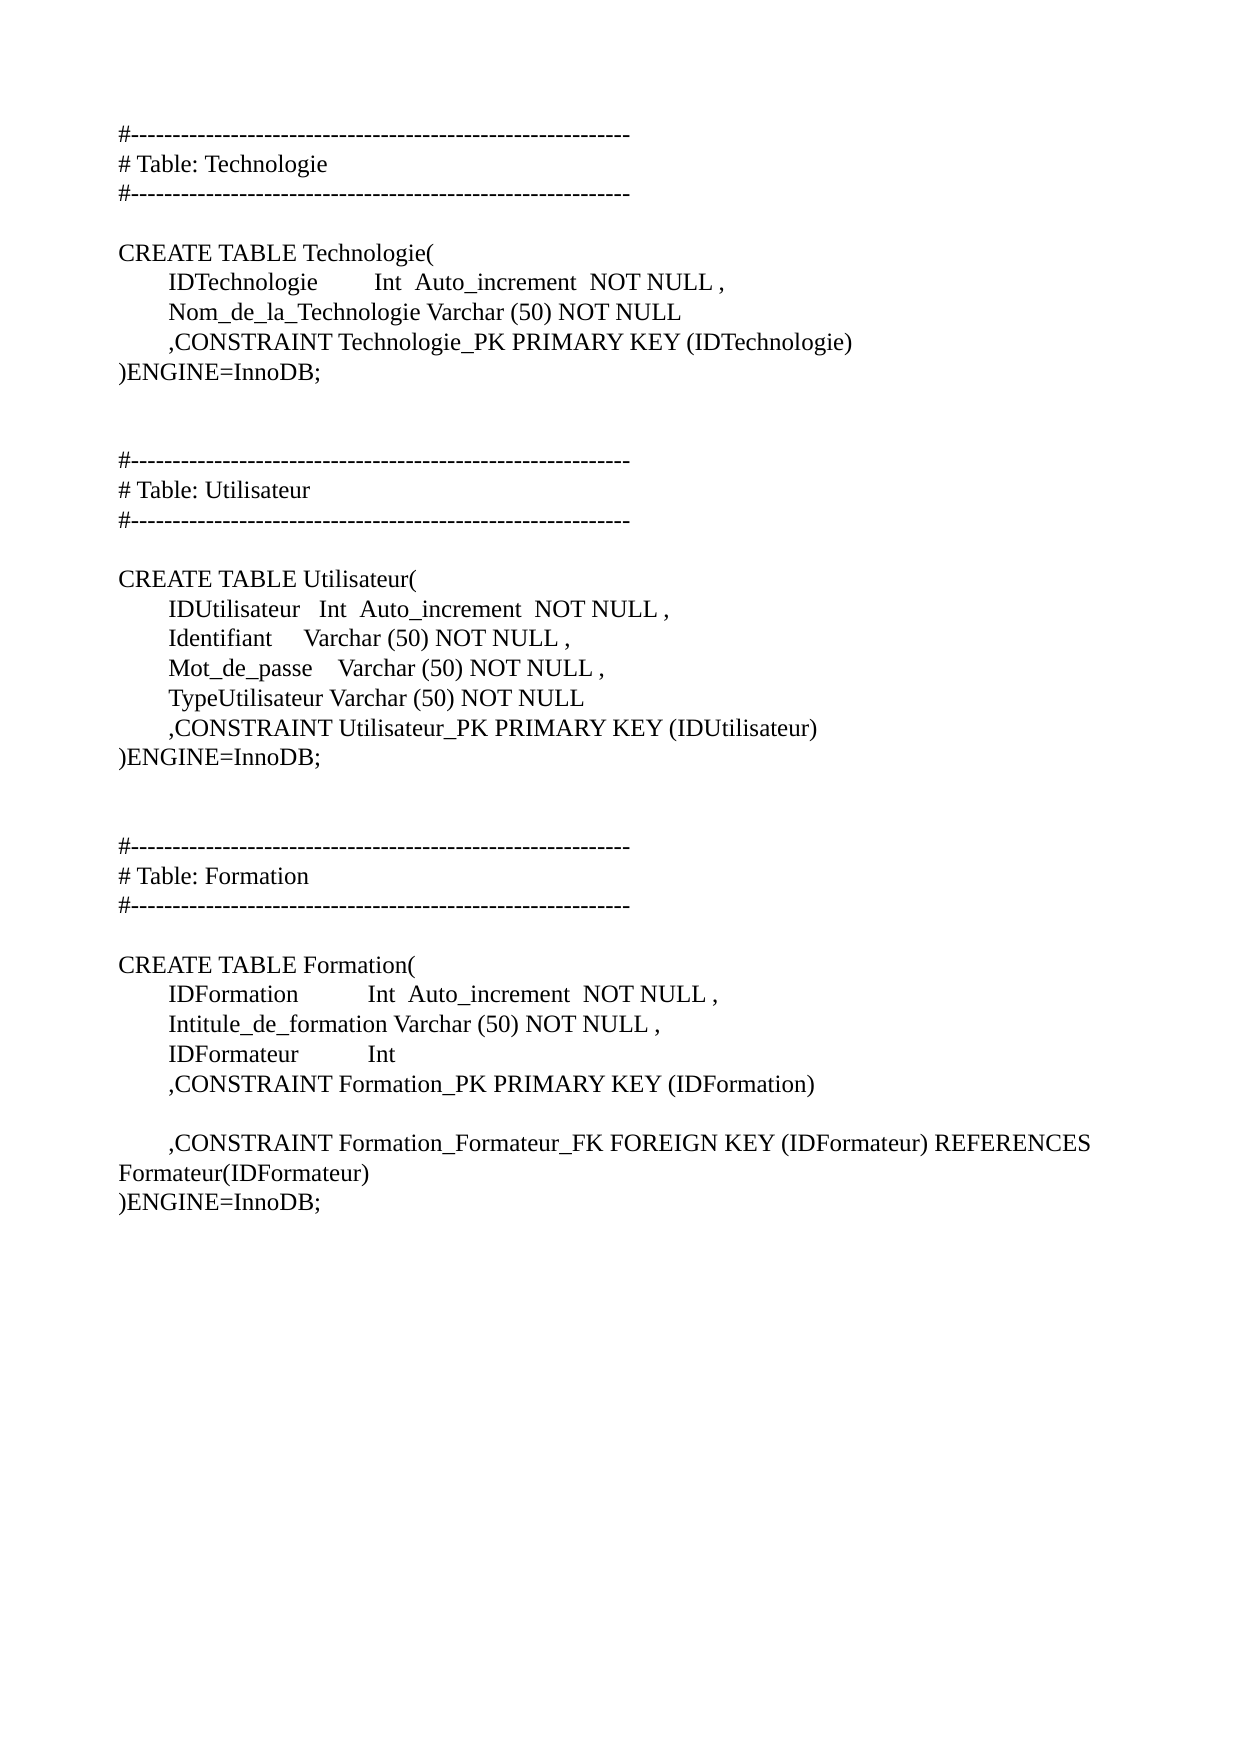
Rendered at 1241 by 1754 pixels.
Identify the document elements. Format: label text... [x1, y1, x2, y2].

text ,CONSTRAINT Formation_Formateur_FK FOREIGN KEY (IDFormateur) REFERENCES Formateur(IDFormateur) [118, 1127, 1122, 1186]
text Mot_de_passe Varchar (50) NOT NULL , [118, 652, 1122, 682]
text )ENGINE=InnoDB; [118, 356, 1122, 385]
text Nom_de_la_Technologie Varchar (50) NOT NULL [118, 296, 1122, 326]
text #------------------------------------------------------------ [118, 118, 1122, 148]
text IDUtilisateur Int Auto_increment NOT NULL , [118, 593, 1122, 623]
text TypeUtilisateur Varchar (50) NOT NULL [118, 682, 1122, 712]
text IDFormation Int Auto_increment NOT NULL , [118, 979, 1122, 1008]
text #------------------------------------------------------------ [118, 830, 1122, 860]
text Intitule_de_formation Varchar (50) NOT NULL , [118, 1008, 1122, 1038]
text CREATE TABLE Formation( [118, 949, 1122, 979]
text Identifiant Varchar (50) NOT NULL , [118, 623, 1122, 652]
text )ENGINE=InnoDB; [118, 741, 1122, 771]
text #------------------------------------------------------------ [118, 889, 1122, 919]
text ,CONSTRAINT Utilisateur_PK PRIMARY KEY (IDUtilisateur) [118, 712, 1122, 741]
text )ENGINE=InnoDB; [118, 1186, 1122, 1216]
text #------------------------------------------------------------ [118, 504, 1122, 533]
text #------------------------------------------------------------ [118, 177, 1122, 207]
text #------------------------------------------------------------ [118, 444, 1122, 474]
text ,CONSTRAINT Formation_PK PRIMARY KEY (IDFormation) [118, 1068, 1122, 1097]
text # Table: Utilisateur [118, 474, 1122, 504]
text IDTechnologie Int Auto_increment NOT NULL , [118, 267, 1122, 296]
text ,CONSTRAINT Technologie_PK PRIMARY KEY (IDTechnologie) [118, 326, 1122, 356]
text CREATE TABLE Utilisateur( [118, 563, 1122, 593]
text IDFormateur Int [118, 1038, 1122, 1068]
text # Table: Formation [118, 860, 1122, 889]
text # Table: Technologie [118, 148, 1122, 177]
text CREATE TABLE Technologie( [118, 237, 1122, 267]
